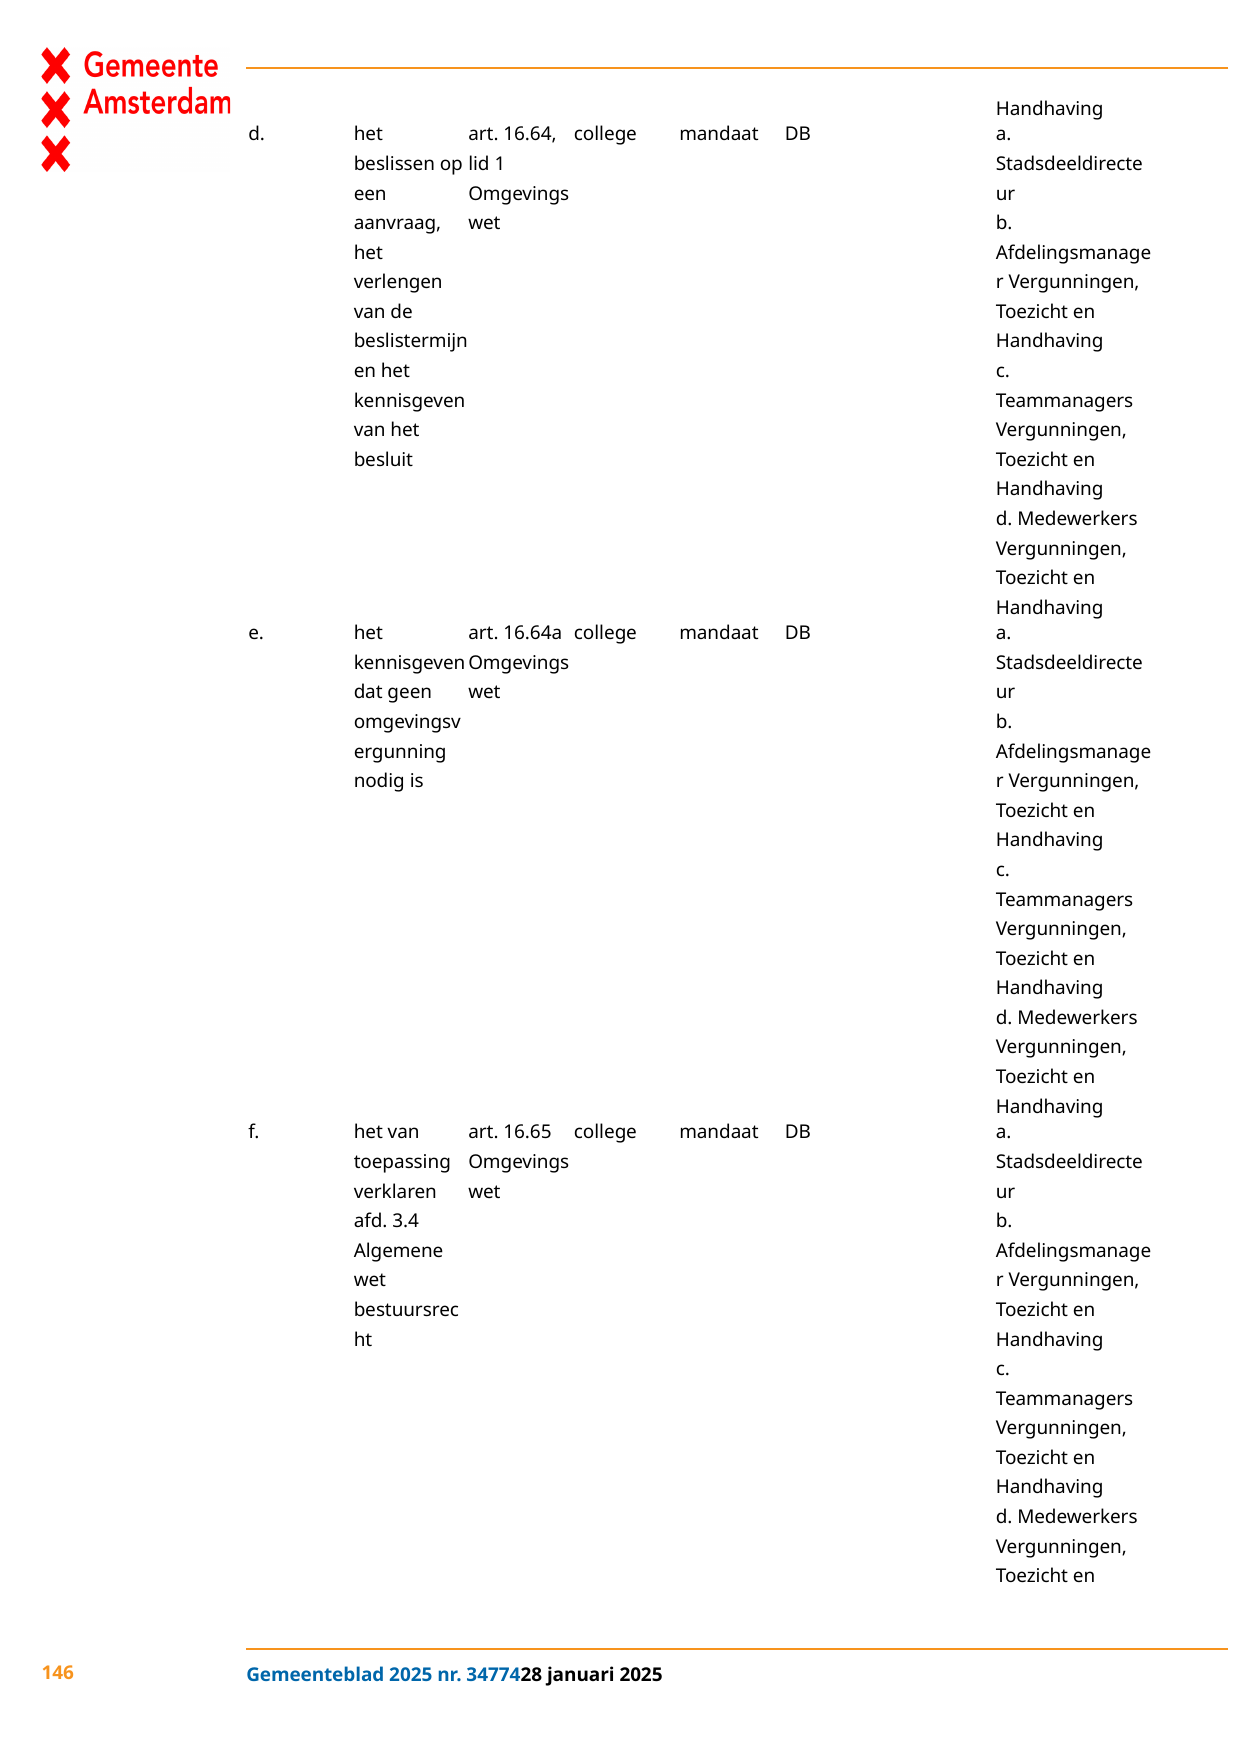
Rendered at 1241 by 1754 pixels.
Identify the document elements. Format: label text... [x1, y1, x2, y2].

table_cell e. [248, 620, 353, 1119]
table_cell het kennisgeven dat geen omgevingsvergunning nodig is [354, 620, 468, 1119]
table_cell art. 16.64, lid 1 Omgevingswet [468, 121, 574, 619]
table_cell [890, 121, 996, 619]
table_cell DB [785, 620, 890, 1119]
table_cell DB [785, 1119, 890, 1588]
table_cell f. [248, 1119, 353, 1588]
table_cell a. Stadsdeeldirecteur b. Afdelingsmanager Vergunningen, Toezicht en Handhaving c. Teammanagers Vergunningen, Toezicht en Handhaving d. Medewerkers Vergunningen, Toezicht en Handhaving [996, 620, 1152, 1119]
table_cell het van toepassing verklaren afd. 3.4 Algemene wet bestuursrecht [354, 1119, 468, 1588]
table_cell mandaat [679, 1119, 784, 1588]
table_cell [468, 95, 574, 121]
table_cell [890, 620, 996, 1119]
table_cell d. [248, 121, 353, 619]
table_cell [354, 95, 468, 121]
table_cell het beslissen op een aanvraag, het verlengen van de beslistermijn en het kennisgeven van het besluit [354, 121, 468, 619]
table_cell art. 16.64a Omgevingswet [468, 620, 574, 1119]
table_cell [574, 95, 679, 121]
table_cell [785, 95, 890, 121]
table_cell DB [785, 121, 890, 619]
table_cell [248, 95, 353, 121]
table_cell art. 16.65 Omgevingswet [468, 1119, 574, 1588]
table_cell a. Stadsdeeldirecteur b. Afdelingsmanager Vergunningen, Toezicht en Handhaving c. Teammanagers Vergunningen, Toezicht en Handhaving d. Medewerkers Vergunningen, Toezicht en [996, 1119, 1152, 1588]
table_cell [890, 1119, 996, 1588]
table_cell a. Stadsdeeldirecteur b. Afdelingsmanager Vergunningen, Toezicht en Handhaving c. Teammanagers Vergunningen, Toezicht en Handhaving d. Medewerkers Vergunningen, Toezicht en Handhaving [996, 121, 1152, 619]
table_cell college [574, 121, 679, 619]
picture [41, 47, 231, 172]
table_cell [679, 95, 784, 121]
table_cell [890, 95, 996, 121]
table_cell college [574, 620, 679, 1119]
table_cell mandaat [679, 121, 784, 619]
table_cell Handhaving [996, 95, 1152, 121]
table_cell college [574, 1119, 679, 1588]
table_cell mandaat [679, 620, 784, 1119]
